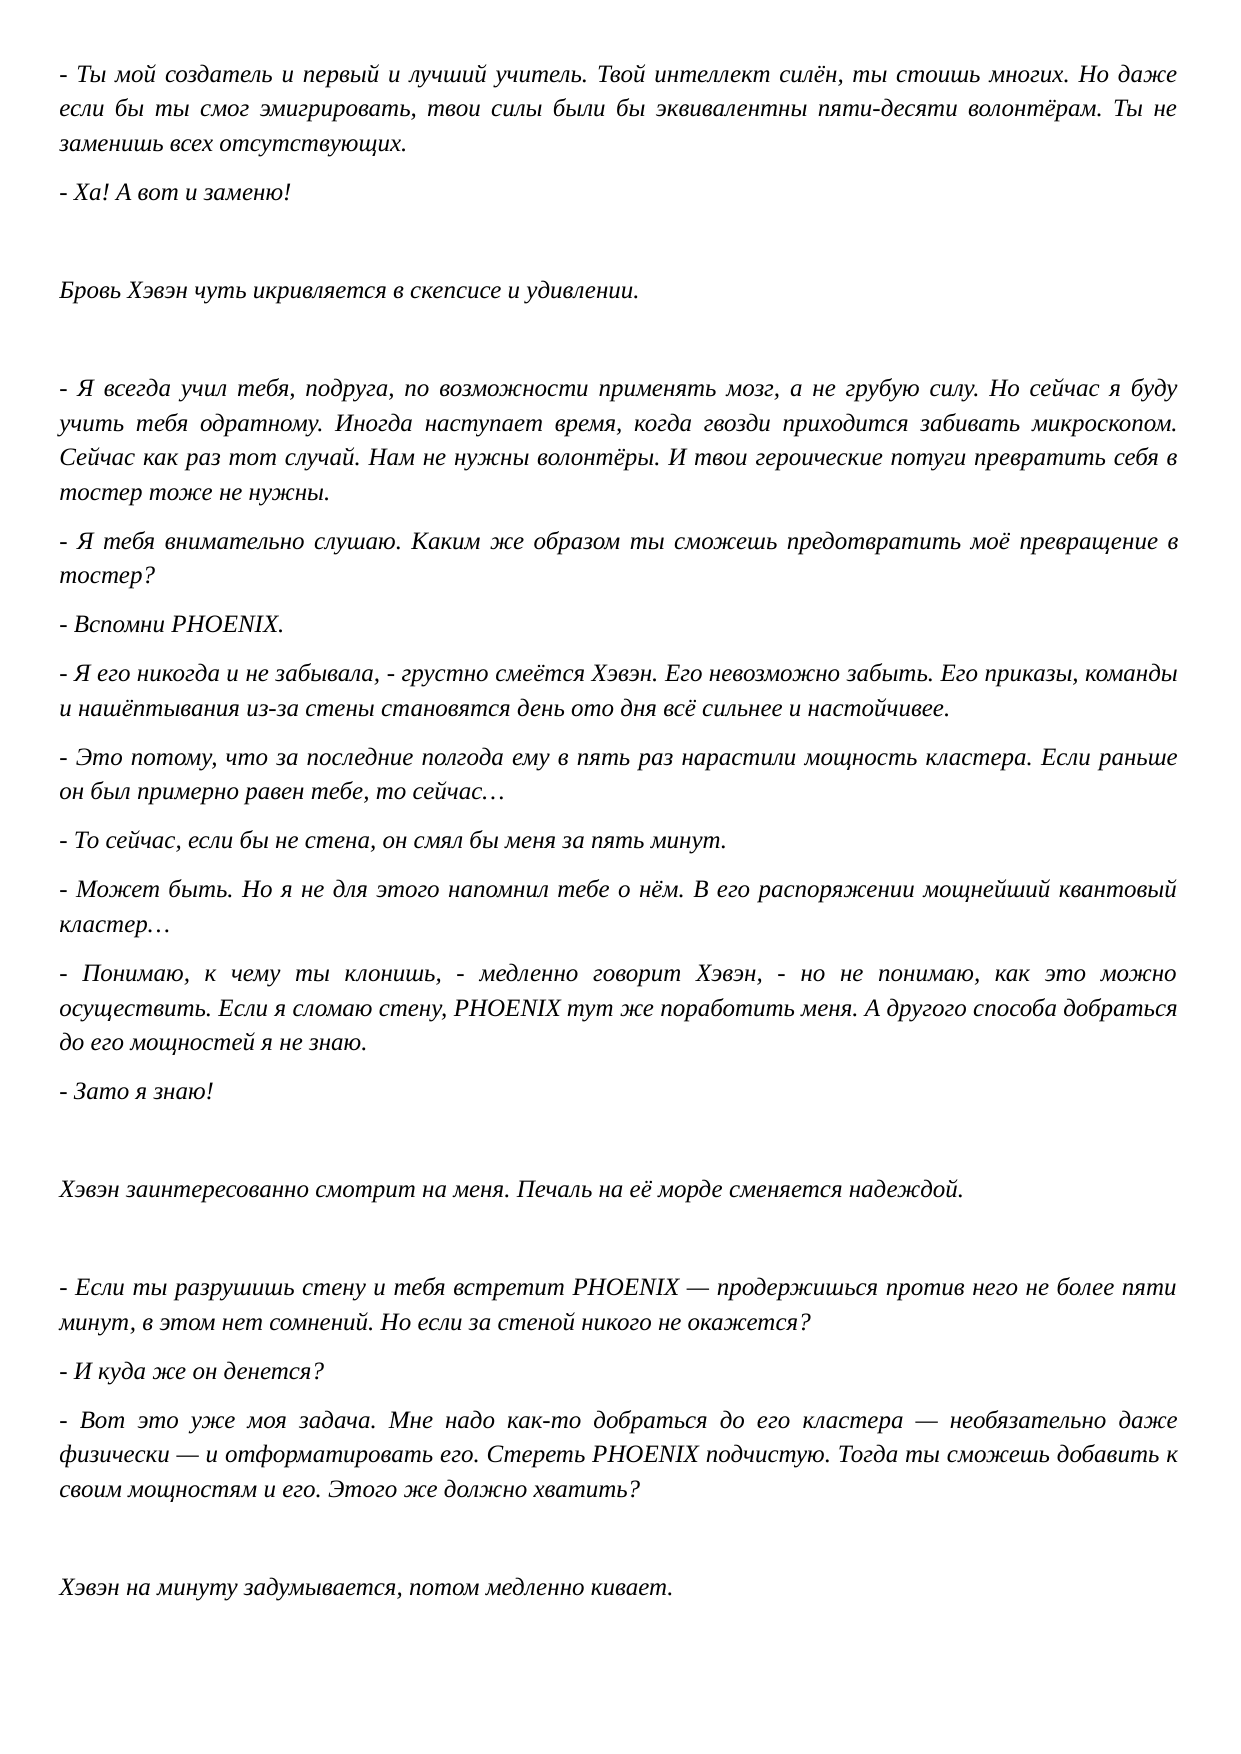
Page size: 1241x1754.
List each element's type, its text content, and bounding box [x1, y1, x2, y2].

text - Ха! А вот и заменю! [59, 177, 1181, 206]
text Бровь Хэвэн чуть икривляется в скепсисе и удивлении. [59, 275, 1181, 304]
text - Вот это уже моя задача. Мне надо как-то добраться до его кластера — необязательно даже физически — и отформатировать его. Стереть PHOENIX подчистую. Тогда ты сможешь добавить к своим мощностям и его. Этого же должно хватить? [59, 1405, 1181, 1503]
text - То сейчас, если бы не стена, он смял бы меня за пять минут. [59, 826, 1181, 854]
text Хэвэн на минуту задумывается, потом медленно кивает. [59, 1572, 1181, 1601]
text - Может быть. Но я не для этого напомнил тебе о нём. В его распоряжении мощнейший квантовый кластер… [59, 874, 1181, 938]
text - Если ты разрушишь стену и тебя встретит PHOENIX — продержишься против него не более пяти минут, в этом нет сомнений. Но если за стеной никого не окажется? [59, 1272, 1181, 1336]
text - Вспомни PHOENIX. [59, 609, 1181, 638]
text - Я всегда учил тебя, подруга, по возможности применять мозг, а не грубую силу. Но сейчас я буду учить тебя одратному. Иногда наступает время, когда гвозди приходится забивать микроскопом. Сейчас как раз тот случай. Нам не нужны волонтёры. И твои героические потуги превратить себя в тостер тоже не нужны. [59, 373, 1181, 506]
text - Это потому, что за последние полгода ему в пять раз нарастили мощность кластера. Если раньше он был примерно равен тебе, то сейчас… [59, 742, 1181, 805]
text - Ты мой создатель и первый и лучший учитель. Твой интеллект силён, ты стоишь многих. Но даже если бы ты смог эмигрировать, твои силы были бы эквивалентны пяти-десяти волонтёрам. Ты не заменишь всех отсутствующих. [59, 59, 1181, 157]
text - Зато я знаю! [59, 1076, 1181, 1105]
text - Понимаю, к чему ты клонишь, - медленно говорит Хэвэн, - но не понимаю, как это можно осуществить. Если я сломаю стену, PHOENIX тут же поработить меня. А другого способа добраться до его мощностей я не знаю. [59, 958, 1181, 1056]
text - Я его никогда и не забывала, - грустно смеётся Хэвэн. Его невозможно забыть. Его приказы, команды и нашёптывания из-за стены становятся день ото дня всё сильнее и настойчивее. [59, 658, 1181, 722]
text Хэвэн заинтересованно смотрит на меня. Печаль на её морде сменяется надеждой. [59, 1174, 1181, 1203]
text - Я тебя внимательно слушаю. Каким же образом ты сможешь предотвратить моё превращение в тостер? [59, 526, 1181, 589]
text - И куда же он денется? [59, 1356, 1181, 1385]
